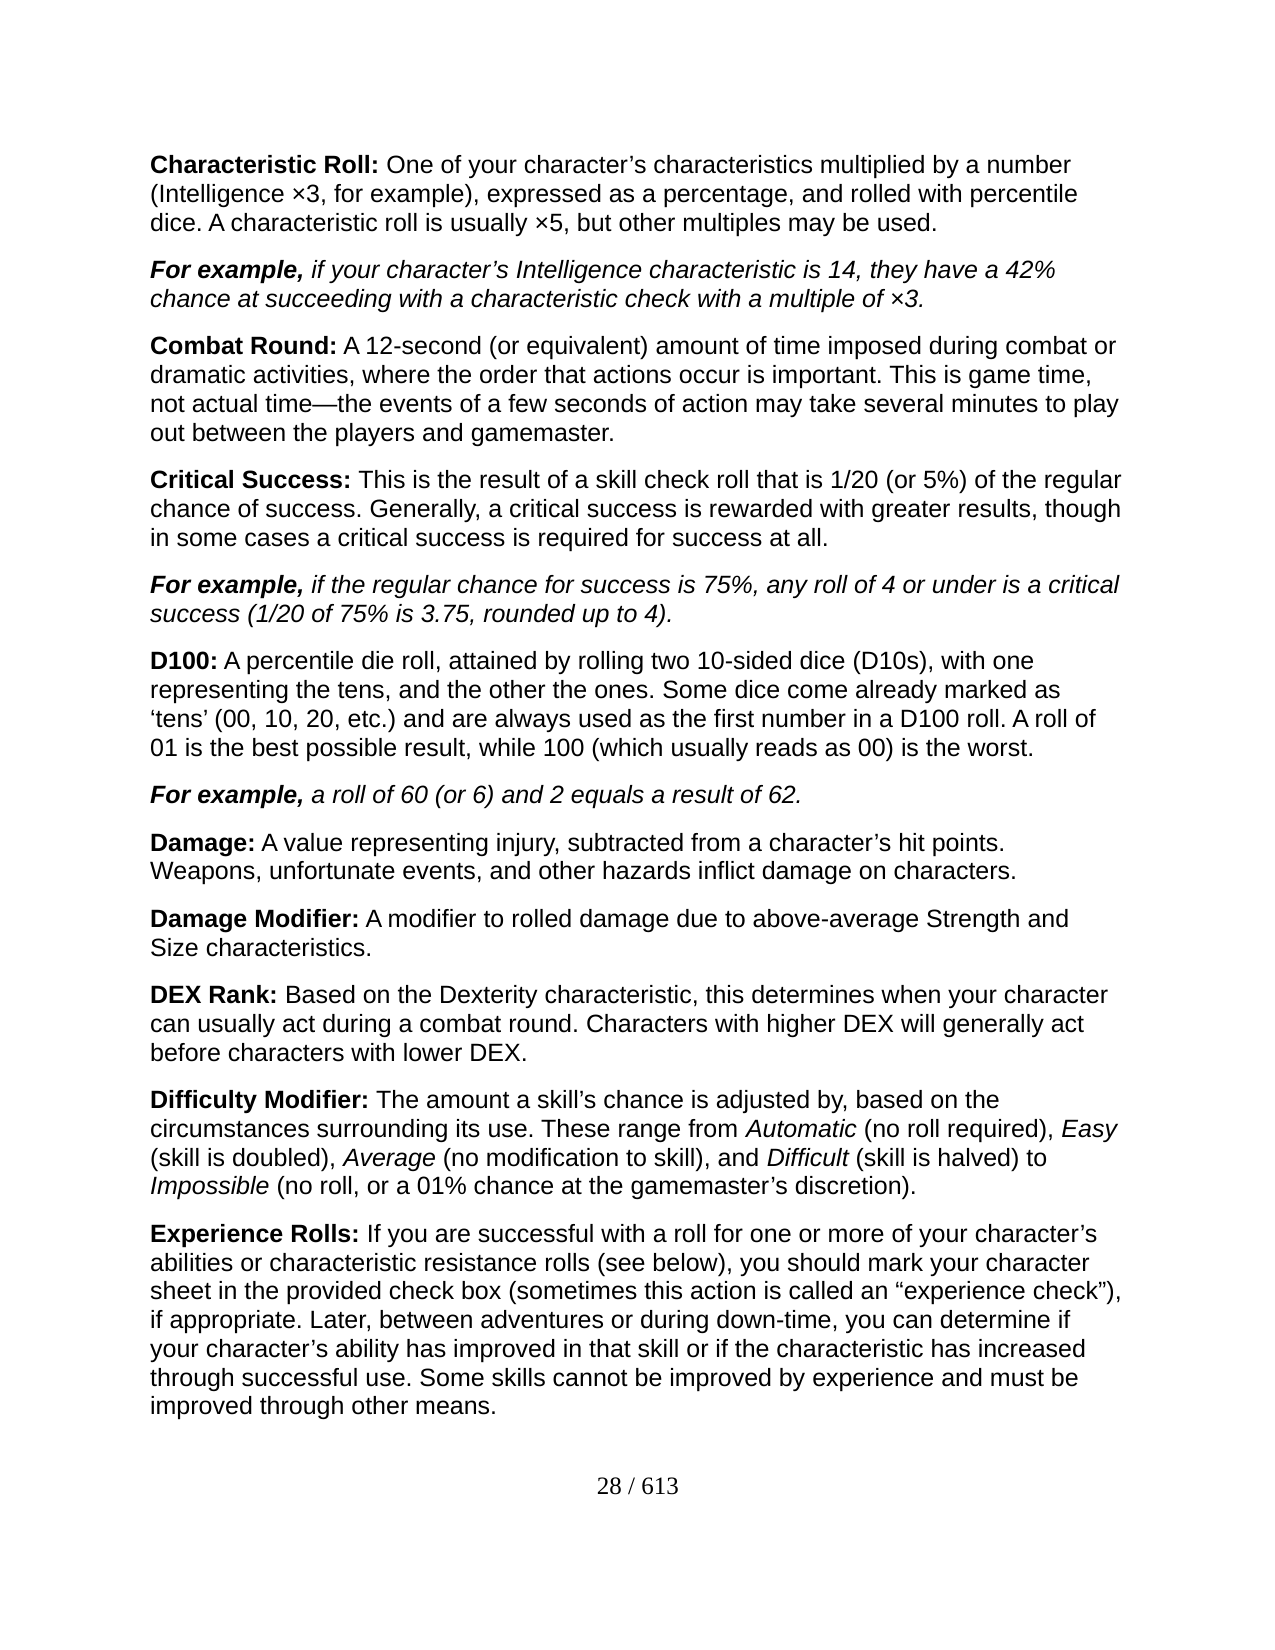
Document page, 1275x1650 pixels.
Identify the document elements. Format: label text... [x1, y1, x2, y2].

text Characteristic Roll: One of your character’s characteristics multiplied by a number (Intelligence ×3, for example), expressed as a percentage, and rolled with percentile dice. A characteristic roll is usually ×5, but other multiples may be used. [150, 150, 1125, 236]
text Damage: A value representing injury, subtracted from a character’s hit points. Weapons, unfortunate events, and other hazards inflict damage on characters. [150, 827, 1125, 885]
text Critical Success: This is the result of a skill check roll that is 1/20 (or 5%) of the regular chance of success. Generally, a critical success is rewarded with greater results, though in some cases a critical success is required for success at all. [150, 465, 1125, 551]
text For example, a roll of 60 (or 6) and 2 equals a result of 62. [150, 780, 1125, 809]
text DEX Rank: Based on the Dexterity characteristic, this determines when your character can usually act during a combat round. Characters with higher DEX will generally act before characters with lower DEX. [150, 980, 1125, 1066]
text Difficulty Modifier: The amount a skill’s chance is adjusted by, based on the circumstances surrounding its use. These range from Automatic (no roll required), Easy (skill is doubled), Average (no modification to skill), and Difficult (skill is halved) to Impossible (no roll, or a 01% chance at the gamemaster’s discretion). [150, 1085, 1125, 1200]
text For example, if your character’s Intelligence characteristic is 14, they have a 42% chance at succeeding with a characteristic check with a multiple of ×3. [150, 255, 1125, 312]
text Damage Modifier: A modifier to rolled damage due to above-average Strength and Size characteristics. [150, 904, 1125, 961]
text Experience Rolls: If you are successful with a roll for one or more of your character’s abilities or characteristic resistance rolls (see below), you should mark your character sheet in the provided check box (sometimes this action is called an “experience check”), if appropriate. Later, between adventures or during down-time, you can determine if your character’s ability has improved in that skill or if the characteristic has increased through successful use. Some skills cannot be improved by experience and must be improved through other means. [150, 1219, 1125, 1420]
text For example, if the regular chance for success is 75%, any roll of 4 or under is a critical success (1/20 of 75% is 3.75, rounded up to 4). [150, 570, 1125, 627]
text Combat Round: A 12-second (or equivalent) amount of time imposed during combat or dramatic activities, where the order that actions occur is important. This is game time, not actual time—the events of a few seconds of action may take several minutes to play out between the players and gamemaster. [150, 331, 1125, 446]
text D100: A percentile die roll, attained by rolling two 10-sided dice (D10s), with one representing the tens, and the other the ones. Some dice come already marked as ‘tens’ (00, 10, 20, etc.) and are always used as the first number in a D100 roll. A roll of 01 is the best possible result, while 100 (which usually reads as 00) is the worst. [150, 646, 1125, 761]
